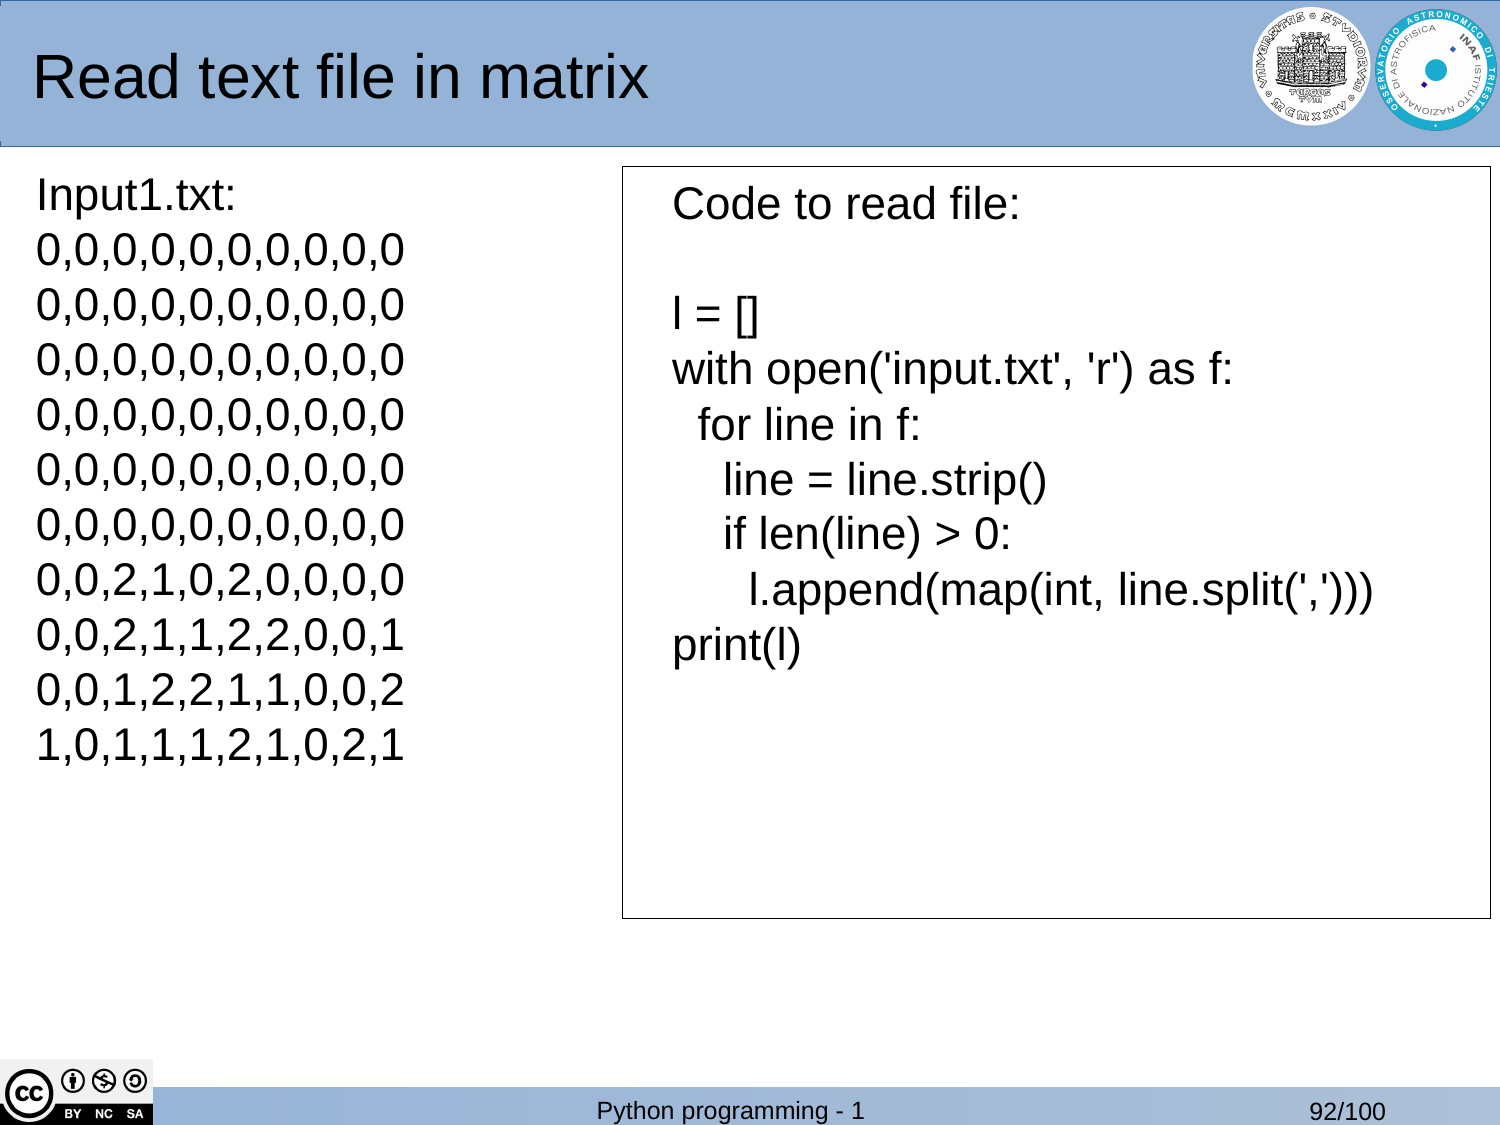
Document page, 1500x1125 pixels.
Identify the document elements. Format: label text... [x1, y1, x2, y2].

picture [0, 1059, 153, 1125]
text_box [622, 166, 1491, 919]
list Input1.txt: 0,0,0,0,0,0,0,0,0,0 0,0,0,0,0,0,0,0,0,0 0,0,0,0,0,0,0,0,0,0 0,0,0,0,0,0,0,0,0,0 0,0,0,0,0,0,0,0,0,0 0,0,0,0,0,0,0,0,0,0 0,0,2,1,0,2,0,0,0,0 0,0,2,1,1,2,2,0,0,1 0,0,1,2,2,1,1,0,0,2 1,0,1,1,1,2,1,0,2,1 [21, 157, 1500, 1014]
picture [1253, 0, 1500, 156]
list Code to read file: l = [] with open('input.txt', 'r') as f: for line in f: line = line.strip() if len(line) > 0: l.append(map(int, line.split(','))) print(l) [657, 166, 1500, 1023]
text_box Read text file in matrix [0, 5, 1253, 141]
